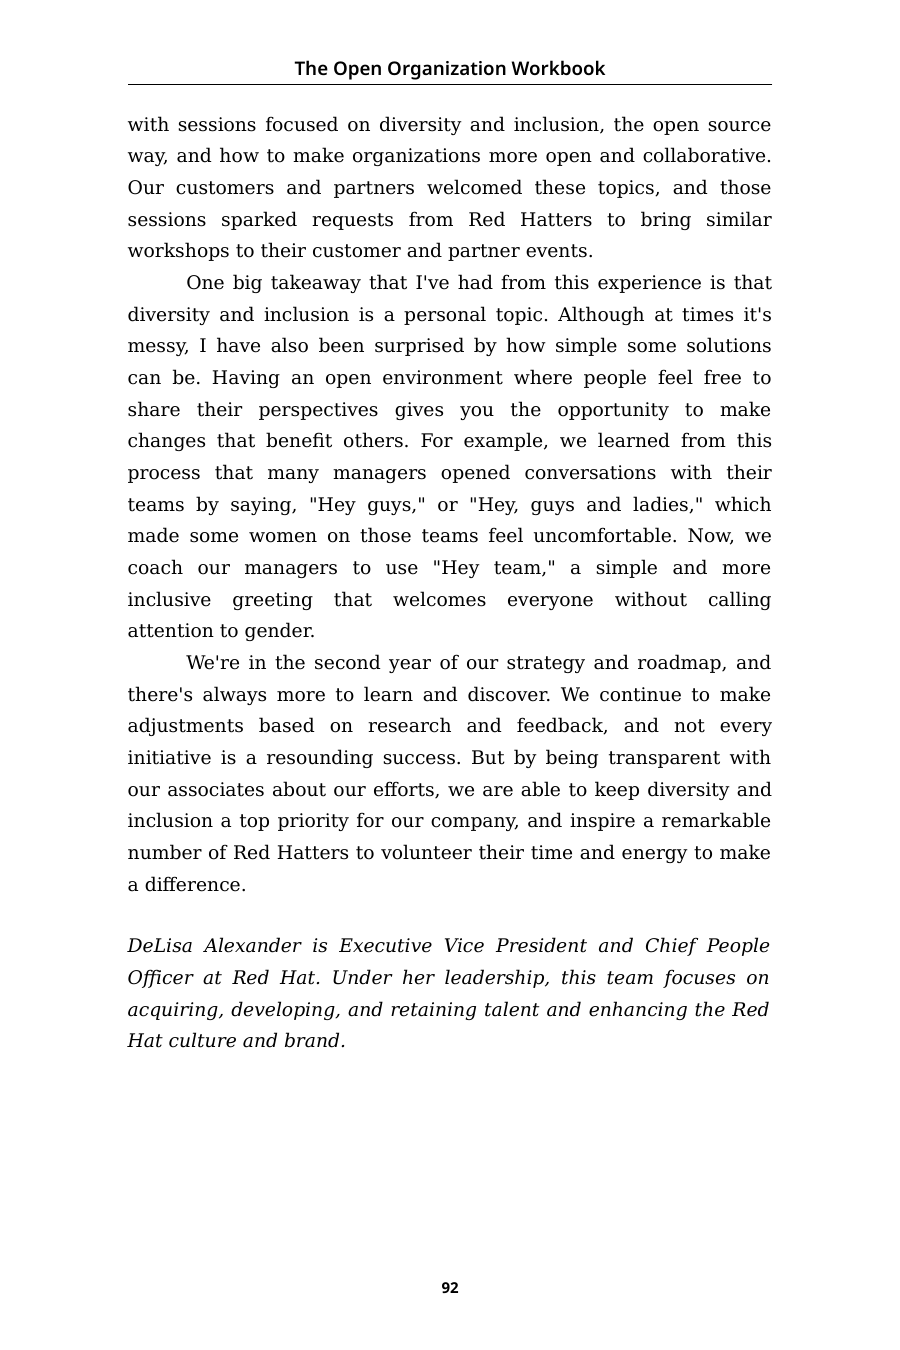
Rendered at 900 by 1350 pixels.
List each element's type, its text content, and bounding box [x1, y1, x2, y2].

text with sessions focused on diversity and inclusion, the open source way, and how to make organizations more open and collaborative. Our customers and partners welcomed these topics, and those sessions sparked requests from Red Hatters to bring similar workshops to their customer and partner events. [127, 114, 772, 262]
text DeLisa Alexander is Executive Vice President and Chief People Officer at Red Hat. Under her leadership, this team focuses on acquiring, developing, and retaining talent and enhancing the Red Hat culture and brand. [127, 936, 772, 1052]
text One big takeaway that I've had from this experience is that diversity and inclusion is a personal topic. Although at times it's messy, I have also been surprised by how simple some solutions can be. Having an open environment where people feel free to share their perspectives gives you the opportunity to make changes that benefit others. For example, we learned from this process that many managers opened conversations with their teams by saying, "Hey guys," or "Hey, guys and ladies," which made some women on those teams feel uncomfortable. Now, we coach our managers to use "Hey team," a simple and more inclusive greeting that welcomes everyone without calling attention to gender. [127, 272, 772, 642]
text We're in the second year of our strategy and roadmap, and there's always more to learn and discover. We continue to make adjustments based on research and feedback, and not every initiative is a resounding success. But by being transparent with our associates about our efforts, we are able to keep diversity and inclusion a top priority for our company, and inspire a remarkable number of Red Hatters to volunteer their time and energy to make a difference. [127, 652, 772, 896]
